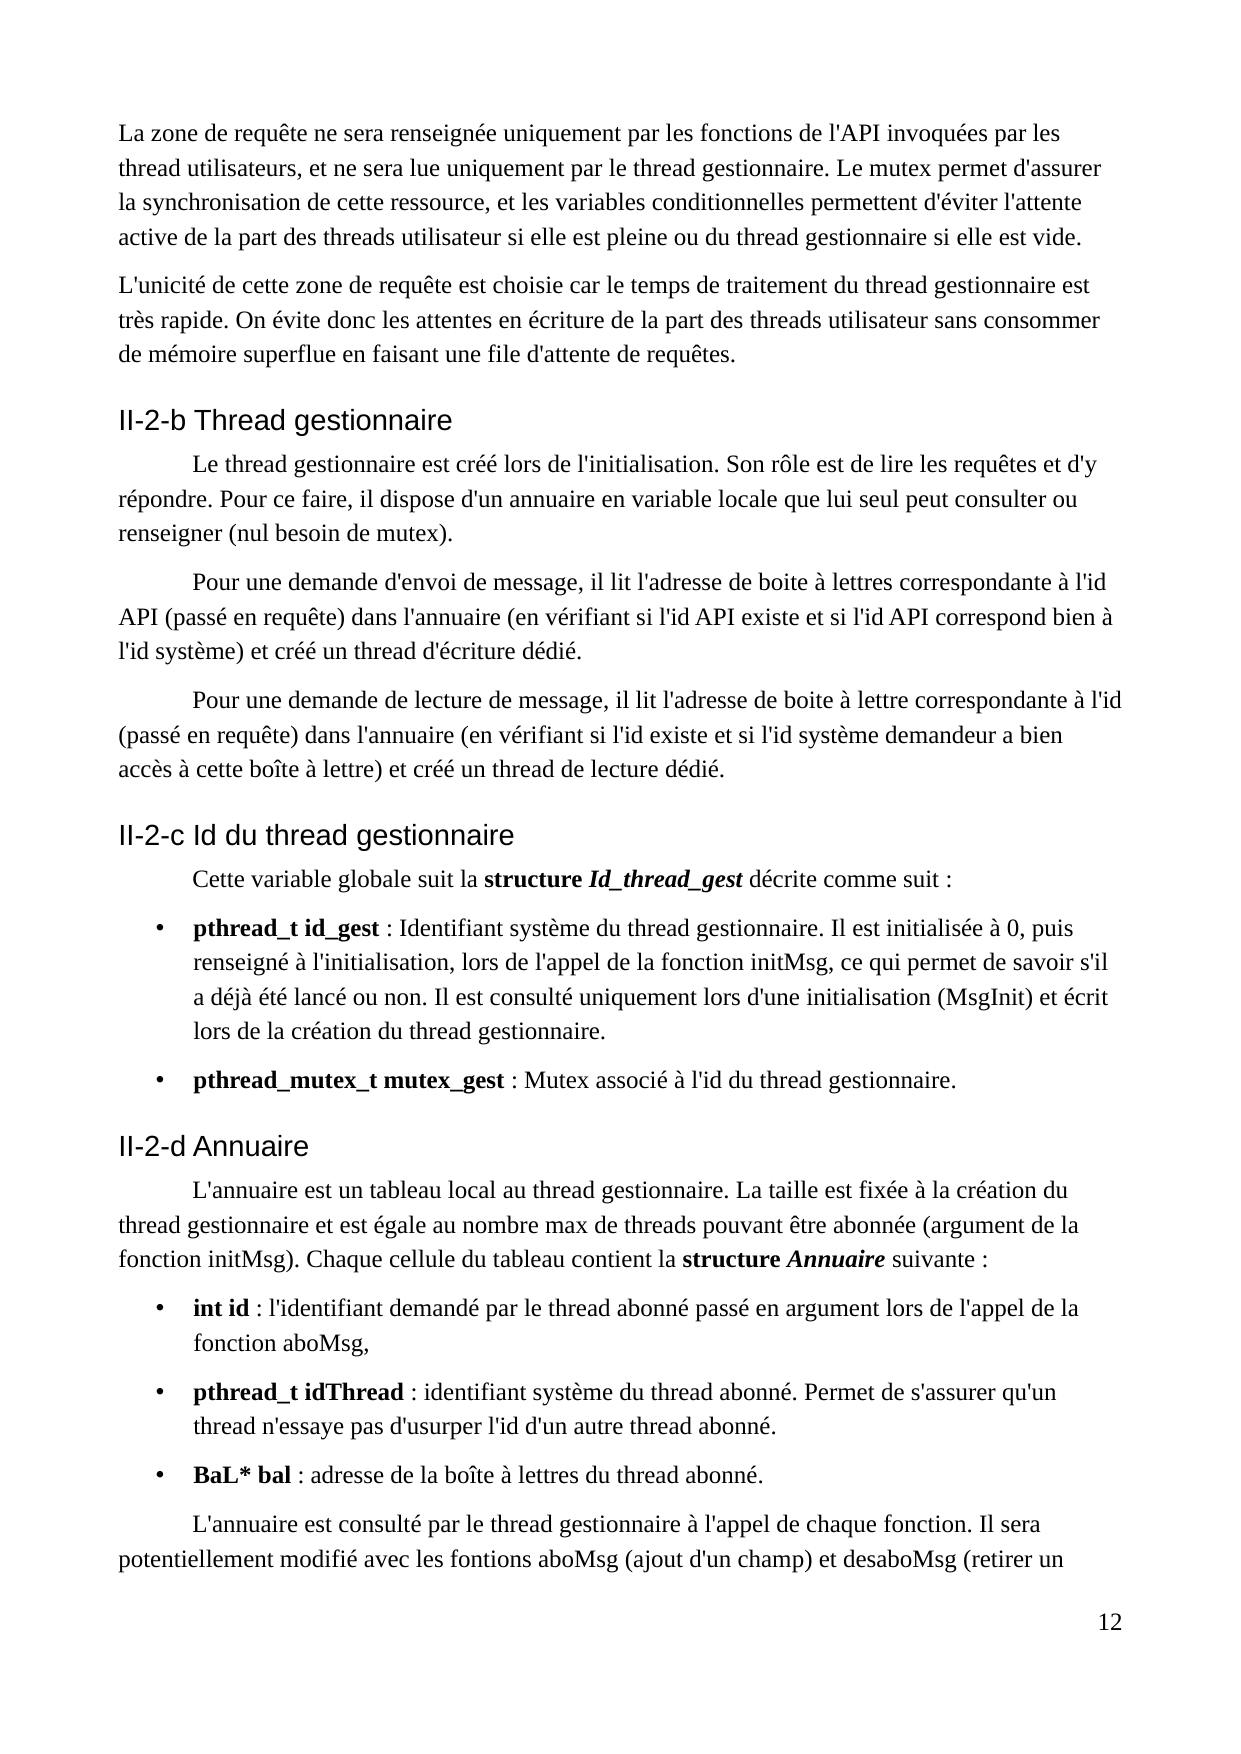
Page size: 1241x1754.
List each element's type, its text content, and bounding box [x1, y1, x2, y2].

text La zone de requête ne sera renseignée uniquement par les fonctions de l'API invoquées par les thread utilisateurs, et ne sera lue uniquement par le thread gestionnaire. Le mutex permet d'assurer la synchronisation de cette ressource, et les variables conditionnelles permettent d'éviter l'attente active de la part des threads utilisateur si elle est pleine ou du thread gestionnaire si elle est vide. [118, 118, 1122, 250]
text L'annuaire est un tableau local au thread gestionnaire. La taille est fixée à la création du thread gestionnaire et est égale au nombre max de threads pouvant être abonnée (argument de la fonction initMsg). Chaque cellule du tableau contient la structure Annuaire suivante : [118, 1175, 1122, 1273]
text Le thread gestionnaire est créé lors de l'initialisation. Son rôle est de lire les requêtes et d'y répondre. Pour ce faire, il dispose d'un annuaire en variable locale que lui seul peut consulter ou renseigner (nul besoin de mutex). [118, 449, 1122, 547]
subtitle II-2-d Annuaire [118, 1129, 1122, 1163]
subtitle II-2-b Thread gestionnaire [118, 403, 1122, 437]
subtitle II-2-c Id du thread gestionnaire [118, 818, 1122, 851]
list int id : l'identifiant demandé par le thread abonné passé en argument lors de l'appel de la fonction aboMsg, [156, 1293, 1122, 1356]
list pthread_t idThread : identifiant système du thread abonné. Permet de s'assurer qu'un thread n'essaye pas d'usurper l'id d'un autre thread abonné. [156, 1377, 1122, 1440]
list pthread_t id_gest : Identifiant système du thread gestionnaire. Il est initialisée à 0, puis renseigné à l'initialisation, lors de l'appel de la fonction initMsg, ce qui permet de savoir s'il a déjà été lancé ou non. Il est consulté uniquement lors d'une initialisation (MsgInit) et écrit lors de la création du thread gestionnaire. [156, 913, 1122, 1045]
text L'annuaire est consulté par le thread gestionnaire à l'appel de chaque fonction. Il sera potentiellement modifié avec les fontions aboMsg (ajout d'un champ) et desaboMsg (retirer un [118, 1509, 1122, 1573]
text Pour une demande de lecture de message, il lit l'adresse de boite à lettre correspondante à l'id (passé en requête) dans l'annuaire (en vérifiant si l'id existe et si l'id système demandeur a bien accès à cette boîte à lettre) et créé un thread de lecture dédié. [118, 685, 1122, 783]
text L'unicité de cette zone de requête est choisie car le temps de traitement du thread gestionnaire est très rapide. On évite donc les attentes en écriture de la part des threads utilisateur sans consommer de mémoire superflue en faisant une file d'attente de requêtes. [118, 271, 1122, 368]
text Cette variable globale suit la structure Id_thread_gest décrite comme suit : [118, 864, 1122, 893]
list pthread_mutex_t mutex_gest : Mutex associé à l'id du thread gestionnaire. [156, 1066, 1122, 1094]
list BaL* bal : adresse de la boîte à lettres du thread abonné. [156, 1460, 1122, 1489]
text Pour une demande d'envoi de message, il lit l'adresse de boite à lettres correspondante à l'id API (passé en requête) dans l'annuaire (en vérifiant si l'id API existe et si l'id API correspond bien à l'id système) et créé un thread d'écriture dédié. [118, 567, 1122, 665]
